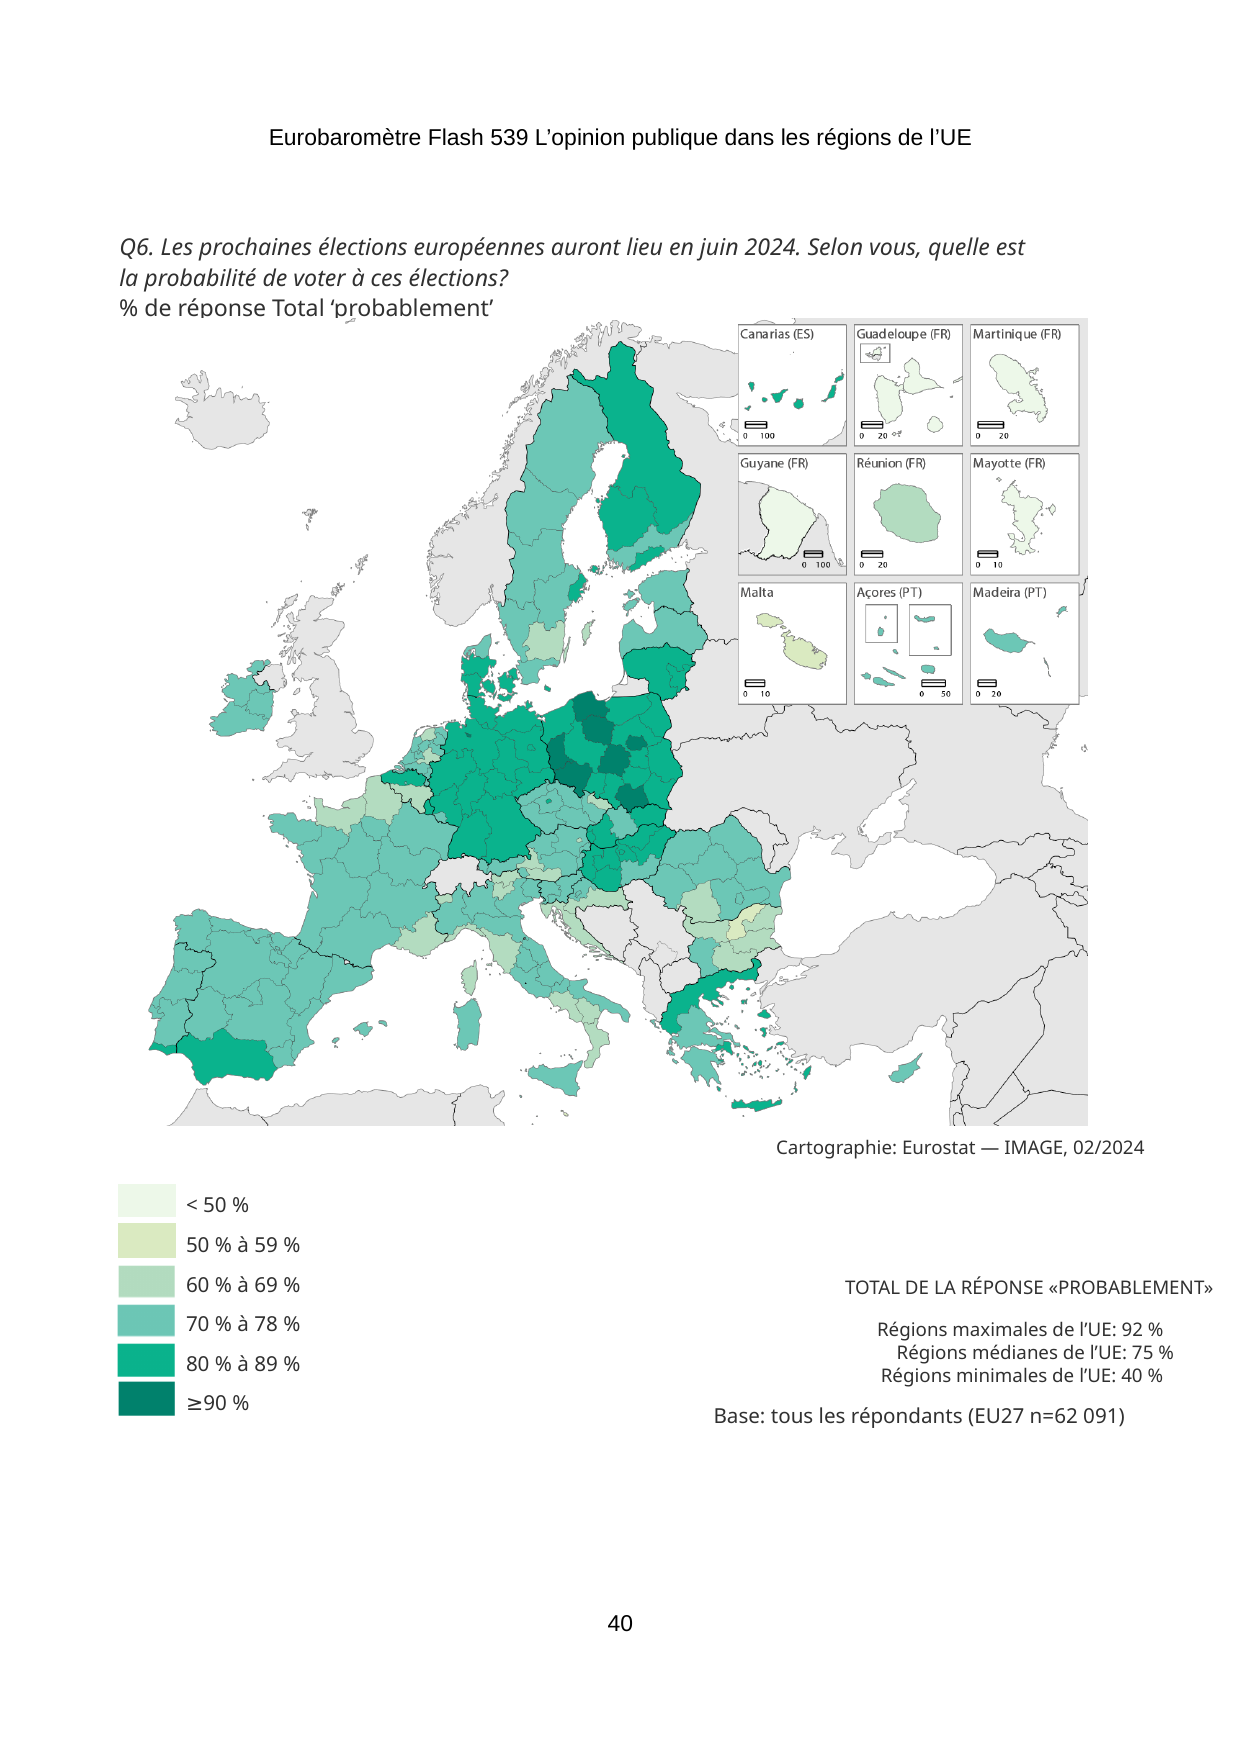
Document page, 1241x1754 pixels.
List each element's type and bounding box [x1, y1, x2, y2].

picture [118, 1305, 174, 1337]
picture [135, 317, 1088, 1126]
picture [118, 1344, 174, 1376]
picture [118, 1223, 176, 1258]
picture [118, 1184, 176, 1217]
picture [119, 1266, 174, 1298]
picture [119, 1382, 174, 1415]
